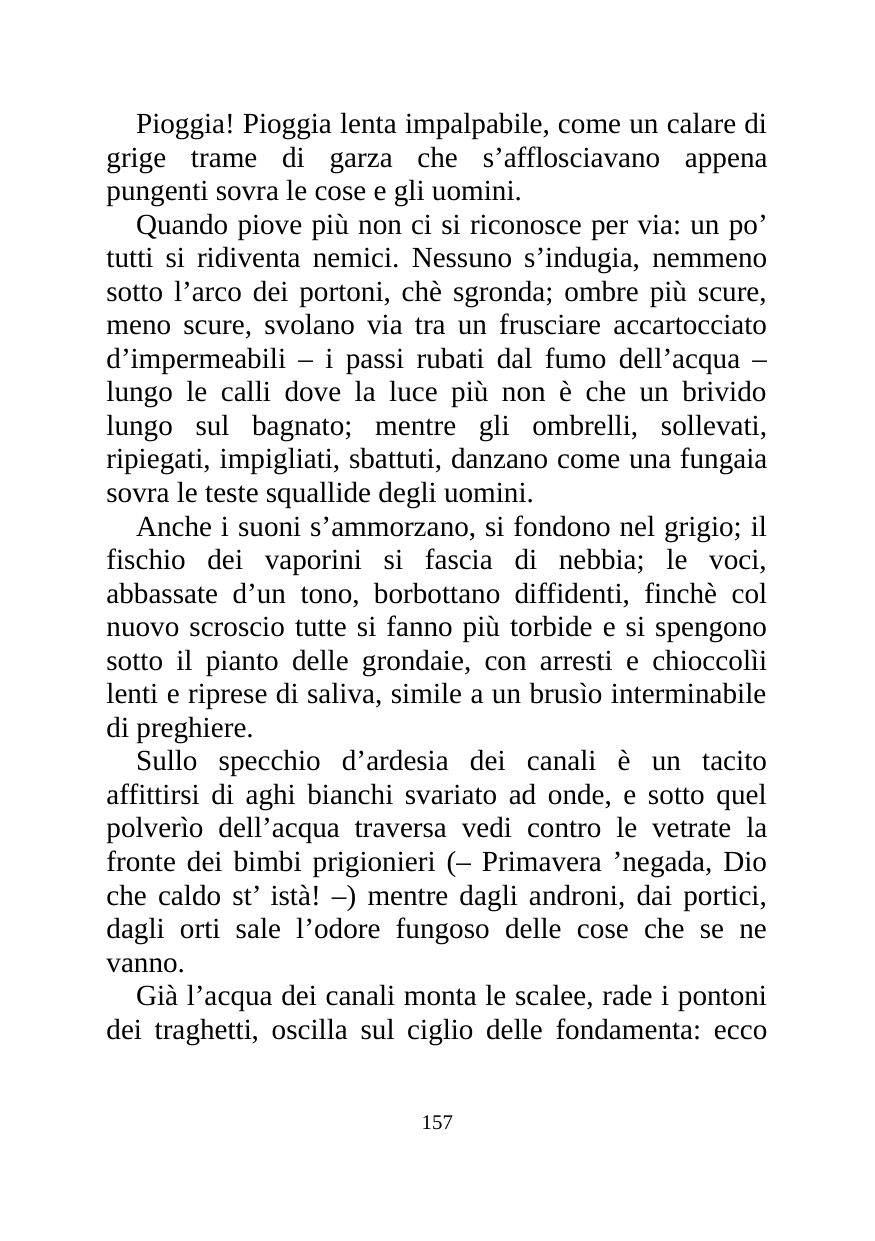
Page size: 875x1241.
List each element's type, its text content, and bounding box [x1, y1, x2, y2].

text Già l’acqua dei canali monta le scalee, rade i pontoni dei traghetti, oscilla sul ciglio delle fondamenta: ecco [106, 978, 768, 1045]
text Sullo specchio d’ardesia dei canali è un tacito affittirsi di aghi bianchi svariato ad onde, e sotto quel polverìo dell’acqua traversa vedi contro le vetrate la fronte dei bimbi prigionieri (– Primavera ’negada, Dio che caldo st’ istà! –) mentre dagli androni, dai portici, dagli orti sale l’odore fungoso delle cose che se ne vanno. [106, 743, 768, 978]
text Quando piove più non ci si riconosce per via: un po’ tutti si ridiventa nemici. Nessuno s’indugia, nemmeno sotto l’arco dei portoni, chè sgronda; ombre più scure, meno scure, svolano via tra un frusciare accartocciato d’impermeabili – i passi rubati dal fumo dell’acqua – lungo le calli dove la luce più non è che un brivido lungo sul bagnato; mentre gli ombrelli, sollevati, ripiegati, impigliati, sbattuti, danzano come una fungaia sovra le teste squallide degli uomini. [106, 207, 768, 509]
text Anche i suoni s’ammorzano, si fondono nel grigio; il fischio dei vaporini si fascia di nebbia; le voci, abbassate d’un tono, borbottano diffidenti, finchè col nuovo scroscio tutte si fanno più torbide e si spengono sotto il pianto delle grondaie, con arresti e chioccolìi lenti e riprese di saliva, simile a un brusìo interminabile di preghiere. [106, 509, 768, 743]
text Pioggia! Pioggia lenta impalpabile, come un calare di grige trame di garza che s’afflosciavano appena pungenti sovra le cose e gli uomini. [106, 106, 768, 207]
